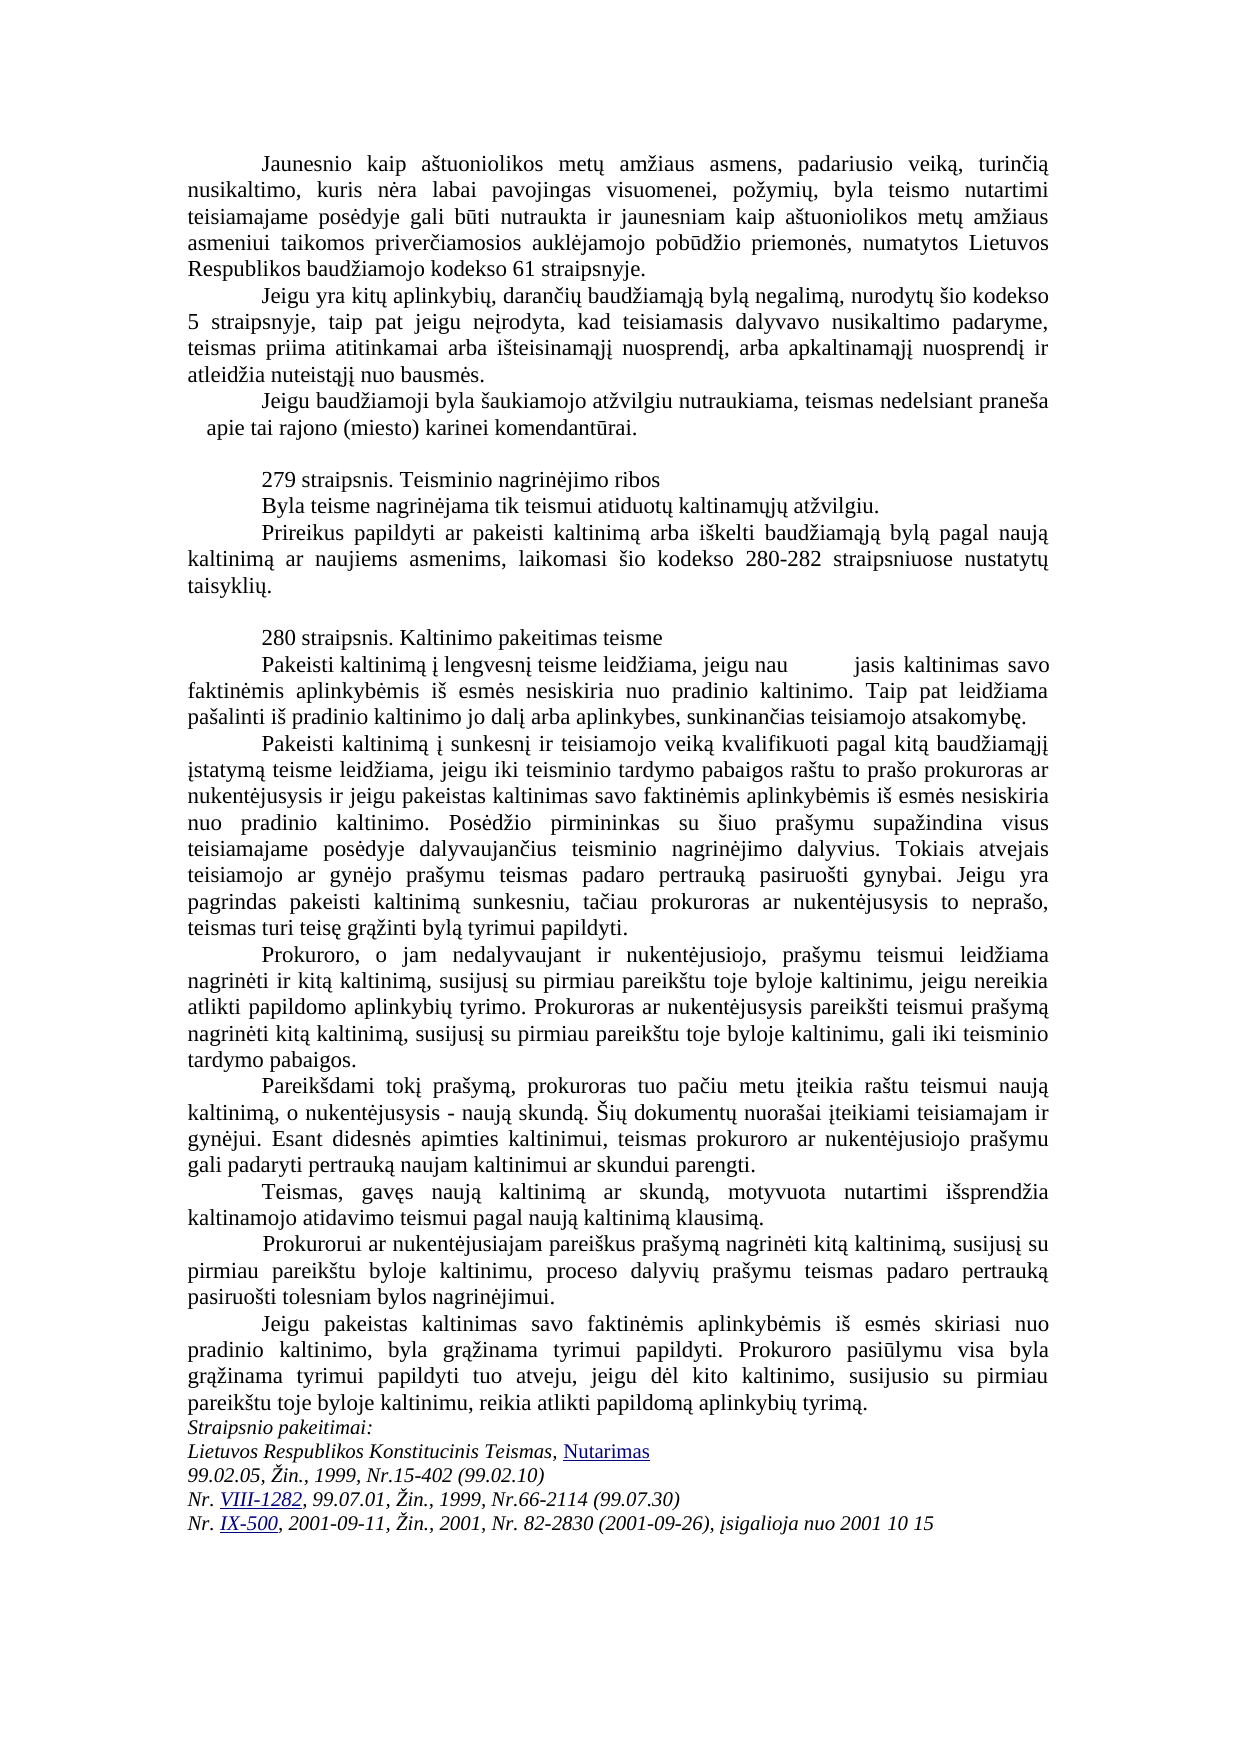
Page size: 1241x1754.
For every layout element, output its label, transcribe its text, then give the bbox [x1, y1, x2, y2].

text 99.02.05, Žin., 1999, Nr.15-402 (99.02.10) [187, 1463, 1050, 1487]
text 279 straipsnis. Teisminio nagrinėjimo ribos [187, 466, 1050, 493]
text Jaunesnio kaip aštuoniolikos metų amžiaus asmens, padariusio veiką, turinčią nusikaltimo, kuris nėra labai pavojingas visuomenei, požymių, byla teismo nutartimi teisiamajame posėdyje gali būti nutraukta ir jaunesniam kaip aštuoniolikos metų amžiaus asmeniui taikomos priverčiamosios auklėjamojo pobūdžio priemonės, numatytos Lietuvos Respublikos baudžiamojo kodekso 61 straipsnyje. [187, 150, 1050, 282]
text Jeigu yra kitų aplinkybių, darančių baudžiamąją bylą negalimą, nurodytų šio kodekso 5 straipsnyje, taip pat jeigu neįrodyta, kad teisiamasis dalyvavo nusikaltimo padaryme, teismas priima atitinkamai arba išteisinamąjį nuosprendį, arba apkaltinamąjį nuosprendį ir atleidžia nuteistąjį nuo bausmės. [187, 282, 1050, 387]
text Lietuvos Respublikos Konstitucinis Teismas, Nutarimas [187, 1439, 1050, 1463]
text Jeigu pakeistas kaltinimas savo faktinėmis aplinkybėmis iš esmės skiriasi nuo pradinio kaltinimo, byla grąžinama tyrimui papildyti. Prokuroro pasiūlymu visa byla grąžinama tyrimui papildyti tuo atveju, jeigu dėl kito kaltinimo, susijusio su pirmiau pareikštu toje byloje kaltinimu, reikia atlikti papildomą aplinkybių tyrimą. [187, 1309, 1050, 1415]
text Prireikus papildyti ar pakeisti kaltinimą arba iškelti baudžiamąją bylą pagal naują kaltinimą ar naujiems asmenims, laikomasi šio kodekso 280-282 straipsniuose nustatytų taisyklių. [187, 519, 1050, 598]
text Straipsnio pakeitimai: [187, 1415, 1050, 1439]
text Jeigu baudžiamoji byla šaukiamojo atžvilgiu nutraukiama, teismas nedelsiant praneša apie tai rajono (miesto) karinei komendantūrai. [206, 387, 1050, 440]
text Prokuroro, o jam nedalyvaujant ir nukentėjusiojo, prašymu teismui leidžiama nagrinėti ir kitą kaltinimą, susijusį su pirmiau pareikštu toje byloje kaltinimu, jeigu nereikia atlikti papildomo aplinkybių tyrimo. Prokuroras ar nukentėjusysis pareikšti teismui prašymą nagrinėti kitą kaltinimą, susijusį su pirmiau pareikštu toje byloje kaltinimu, gali iki teisminio tardymo pabaigos. [187, 941, 1050, 1072]
text Prokurorui ar nukentėjusiajam pareiškus prašymą nagrinėti kitą kaltinimą, susijusį su pirmiau pareikštu byloje kaltinimu, proceso dalyvių prašymu teismas padaro pertrauką pasiruošti tolesniam bylos nagrinėjimui. [187, 1231, 1050, 1309]
text Teismas, gavęs naują kaltinimą ar skundą, motyvuota nutartimi išsprendžia kaltinamojo atidavimo teismui pagal naują kaltinimą klausimą. [187, 1178, 1050, 1231]
text Nr. IX-500, 2001-09-11, Žin., 2001, Nr. 82-2830 (2001-09-26), įsigalioja nuo 2001 10 15 [187, 1511, 1050, 1535]
text Pakeisti kaltinimą į sunkesnį ir teisiamojo veiką kvalifikuoti pagal kitą baudžiamąjį įstatymą teisme leidžiama, jeigu iki teisminio tardymo pabaigos raštu to prašo prokuroras ar nukentėjusysis ir jeigu pakeistas kaltinimas savo faktinėmis aplinkybėmis iš esmės nesiskiria nuo pradinio kaltinimo. Posėdžio pirmininkas su šiuo prašymu supažindina visus teisiamajame posėdyje dalyvaujančius teisminio nagrinėjimo dalyvius. Tokiais atvejais teisiamojo ar gynėjo prašymu teismas padaro pertrauką pasiruošti gynybai. Jeigu yra pagrindas pakeisti kaltinimą sunkesniu, tačiau prokuroras ar nukentėjusysis to neprašo, teismas turi teisę grąžinti bylą tyrimui papildyti. [187, 730, 1050, 941]
text Pakeisti kaltinimą į lengvesnį teisme leidžiama, jeigu nau jasis kaltinimas savo faktinėmis aplinkybėmis iš esmės nesiskiria nuo pradinio kaltinimo. Taip pat leidžiama pašalinti iš pradinio kaltinimo jo dalį arba aplinkybes, sunkinančias teisiamojo atsakomybę. [187, 651, 1050, 730]
text Nr. VIII-1282, 99.07.01, Žin., 1999, Nr.66-2114 (99.07.30) [187, 1487, 1050, 1511]
text 280 straipsnis. Kaltinimo pakeitimas teisme [187, 624, 1050, 651]
text Pareikšdami tokį prašymą, prokuroras tuo pačiu metu įteikia raštu teismui naują kaltinimą, o nukentėjusysis - naują skundą. Šių dokumentų nuorašai įteikiami teisiamajam ir gynėjui. Esant didesnės apimties kaltinimui, teismas prokuroro ar nukentėjusiojo prašymu gali padaryti pertrauką naujam kaltinimui ar skundui parengti. [187, 1072, 1050, 1178]
text Byla teisme nagrinėjama tik teismui atiduotų kaltinamųjų atžvilgiu. [187, 493, 1050, 519]
